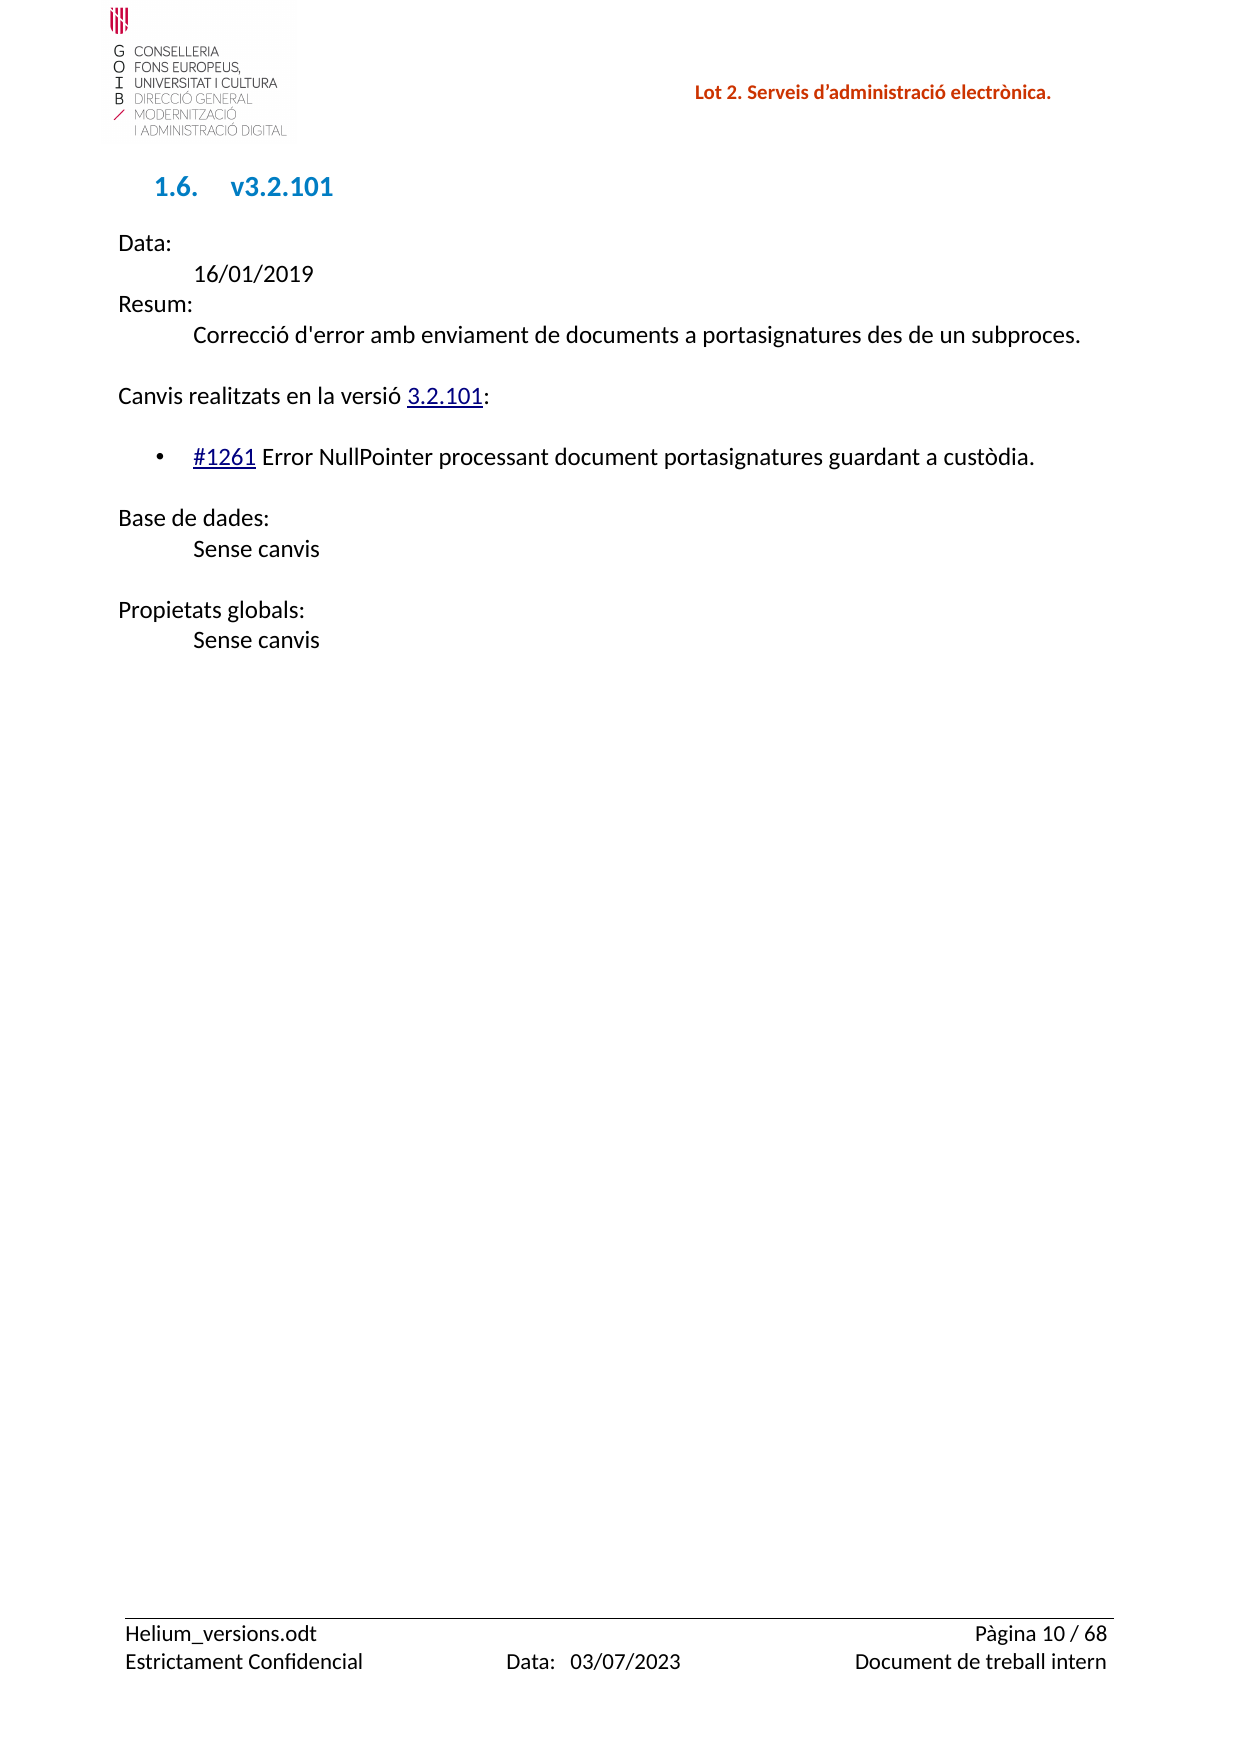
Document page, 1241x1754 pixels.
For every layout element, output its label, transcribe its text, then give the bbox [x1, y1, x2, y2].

picture [100, 0, 297, 144]
text Base de dades: [118, 502, 1122, 533]
text Data: [118, 228, 1122, 258]
text Resum: [118, 289, 1122, 319]
text Canvis realitzats en la versió 3.2.101: [118, 380, 1122, 411]
text Sense canvis [118, 624, 1122, 655]
text Correcció d'error amb enviament de documents a portasignatures des de un subproces. [118, 319, 1122, 350]
list #1261 Error NullPointer processant document portasignatures guardant a custòdia. [156, 441, 1122, 472]
subtitle v3.2.101 [153, 168, 1122, 204]
text Sense canvis [118, 533, 1122, 563]
text Propietats globals: [118, 594, 1122, 624]
text 16/01/2019 [118, 258, 1122, 289]
